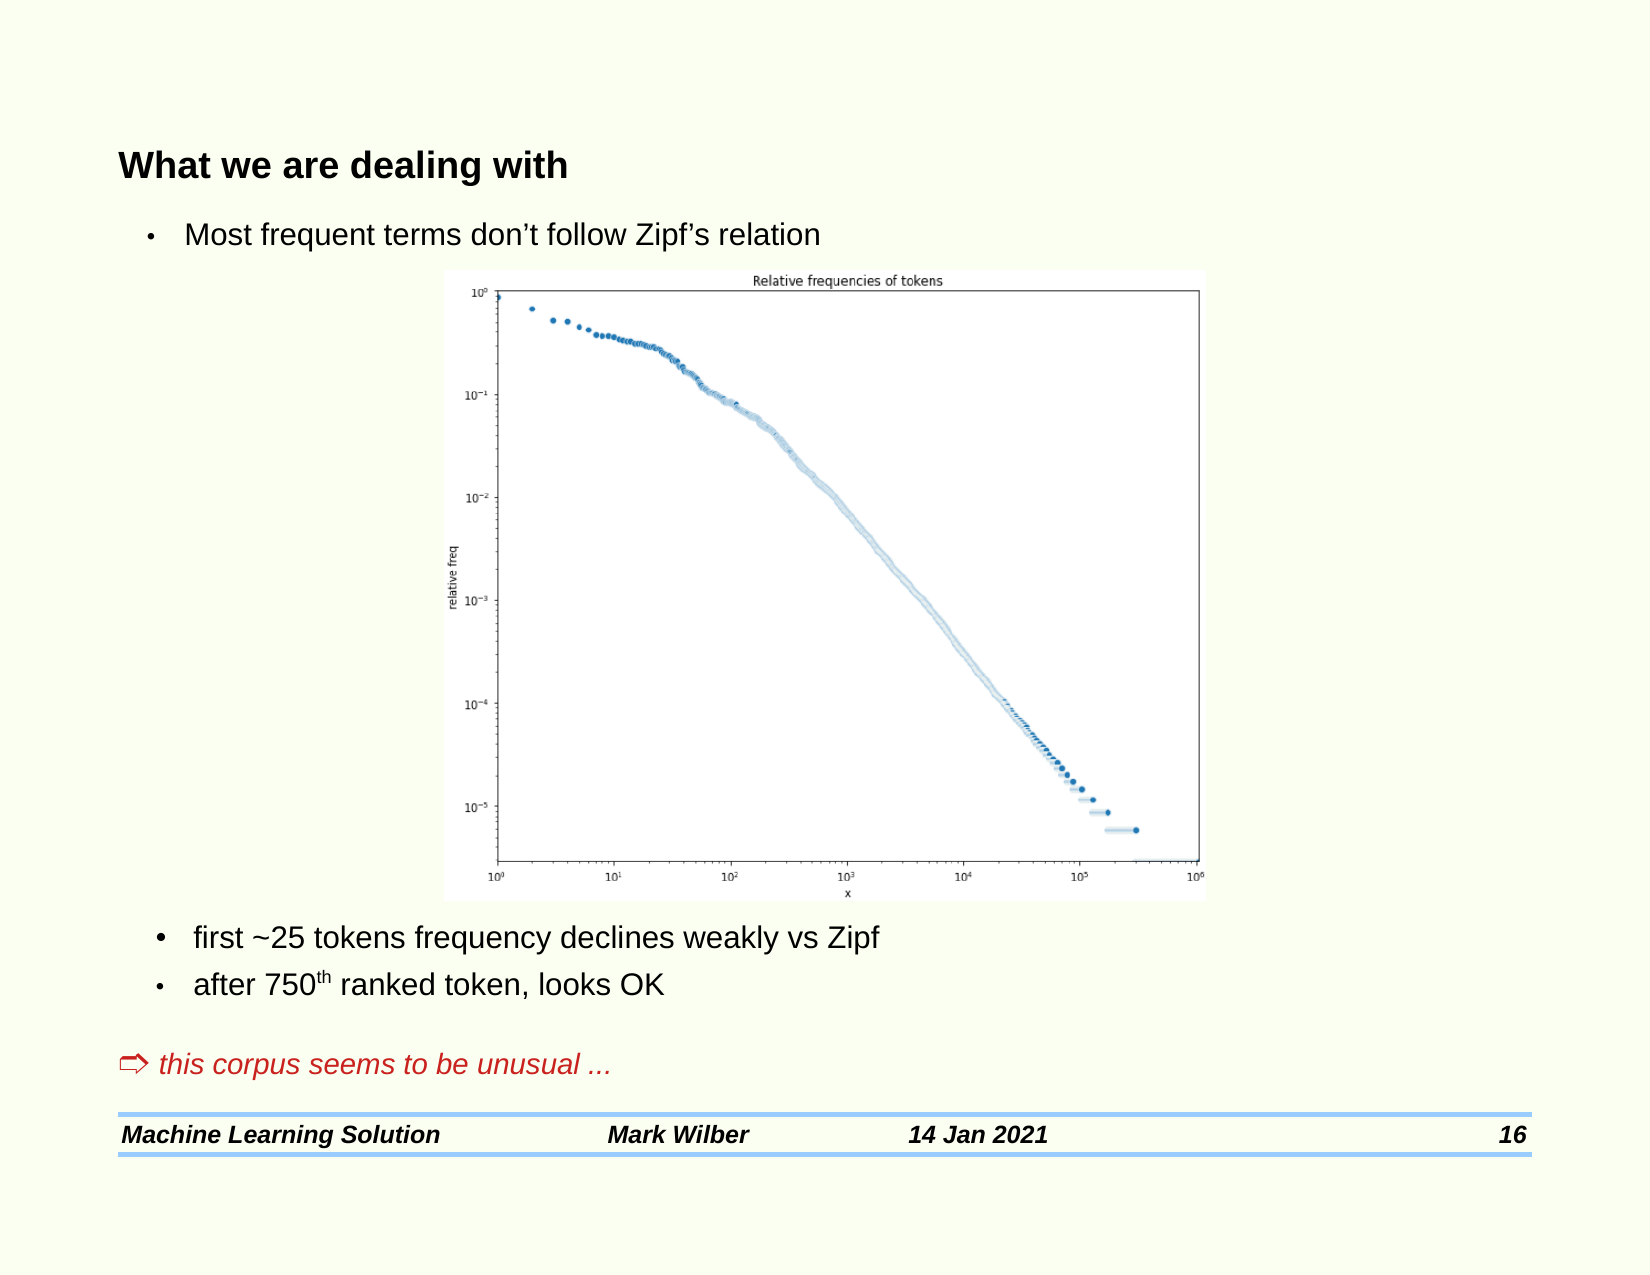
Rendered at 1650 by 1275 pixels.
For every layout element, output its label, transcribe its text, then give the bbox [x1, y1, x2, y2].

picture [444, 270, 1206, 901]
subtitle What we are dealing with [118, 143, 1532, 187]
list Most frequent terms don’t follow Zipf’s relation [147, 216, 1532, 252]
list after 750th ranked token, looks OK [156, 966, 1532, 1002]
subtitle 🢣 this corpus seems to be unusual ... [118, 1045, 1532, 1081]
list first ~25 tokens frequency declines weakly vs Zipf [156, 919, 1532, 955]
